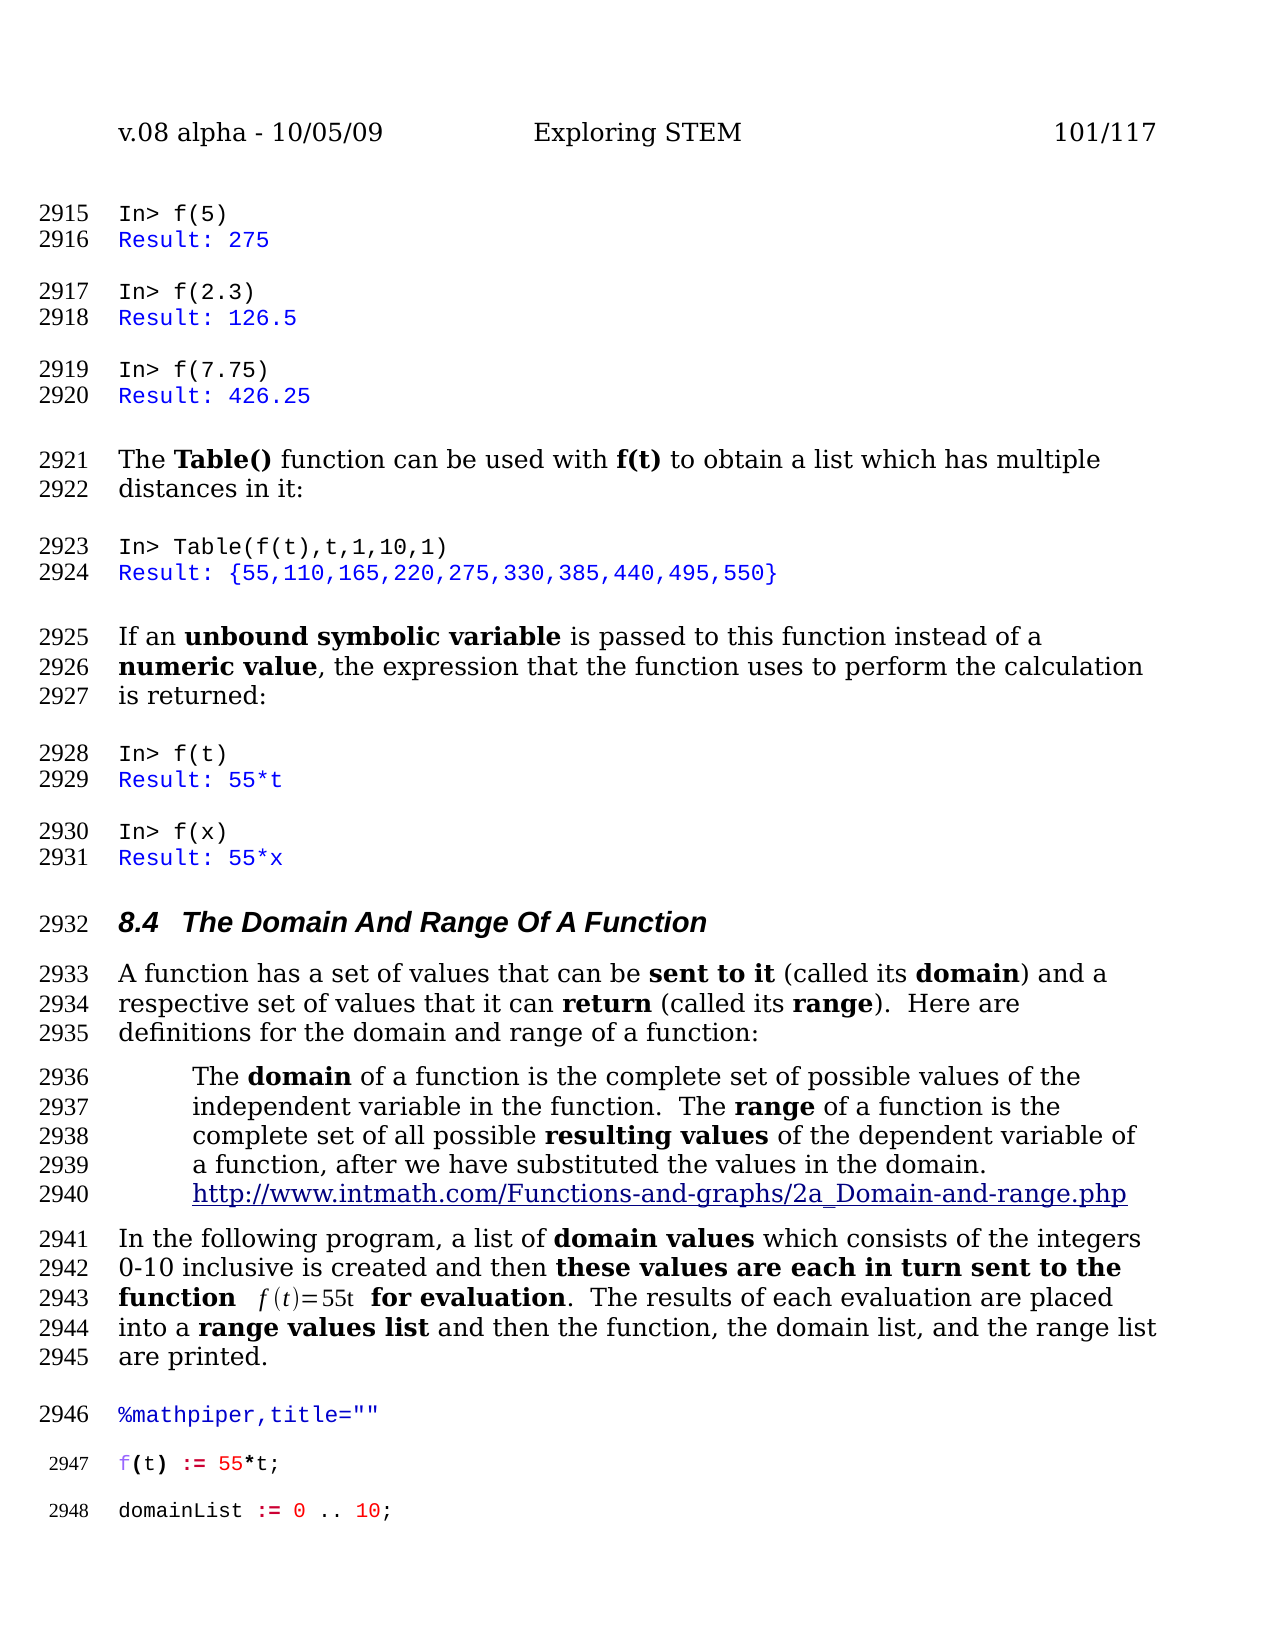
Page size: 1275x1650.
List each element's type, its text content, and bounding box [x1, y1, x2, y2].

subtitle The Domain And Range Of A Function [118, 905, 1157, 938]
text %mathpiper,title="" [118, 1403, 1157, 1429]
text Result: 275 [118, 229, 1157, 254]
text A function has a set of values that can be sent to it (called its domain) and a respective set of values that it can return (called its range). Here are definitions for the domain and range of a function: [118, 959, 1157, 1047]
text domainList := 0 .. 10; [118, 1500, 1157, 1524]
text Result: 55*x [118, 846, 1157, 872]
text The domain of a function is the complete set of possible values of the independent variable in the function. The range of a function is the complete set of all possible resulting values of the dependent variable of a function, after we have substituted the values in the domain. http://www.intmath.com/Functions-and-graphs/2a_Domain-and-range.php [192, 1062, 1157, 1209]
text Result: 55*t [118, 768, 1157, 794]
text In> f(x) [118, 820, 1157, 846]
text In> Table(f(t),t,1,10,1) [118, 536, 1157, 562]
text In the following program, a list of domain values which consists of the integers 0-10 inclusive is created and then these values are each in turn sent to the functionfor evaluation. The results of each evaluation are placed into a range values list and then the function, the domain list, and the range list are printed. [118, 1224, 1157, 1371]
text In> f(t) [118, 742, 1157, 768]
text In> f(7.75) [118, 358, 1157, 384]
text Result: {55,110,165,220,275,330,385,440,495,550} [118, 562, 1157, 587]
text In> f(2.3) [118, 281, 1157, 306]
text Result: 126.5 [118, 306, 1157, 332]
text f(t) := 55*t; [118, 1453, 1157, 1476]
text Result: 426.25 [118, 384, 1157, 410]
text If an unbound symbolic variable is passed to this function instead of a numeric value, the expression that the function uses to perform the calculation is returned: [118, 622, 1157, 710]
text The Table() function can be used with f(t) to obtain a list which has multiple distances in it: [118, 445, 1157, 504]
text In> f(5) [118, 203, 1157, 229]
